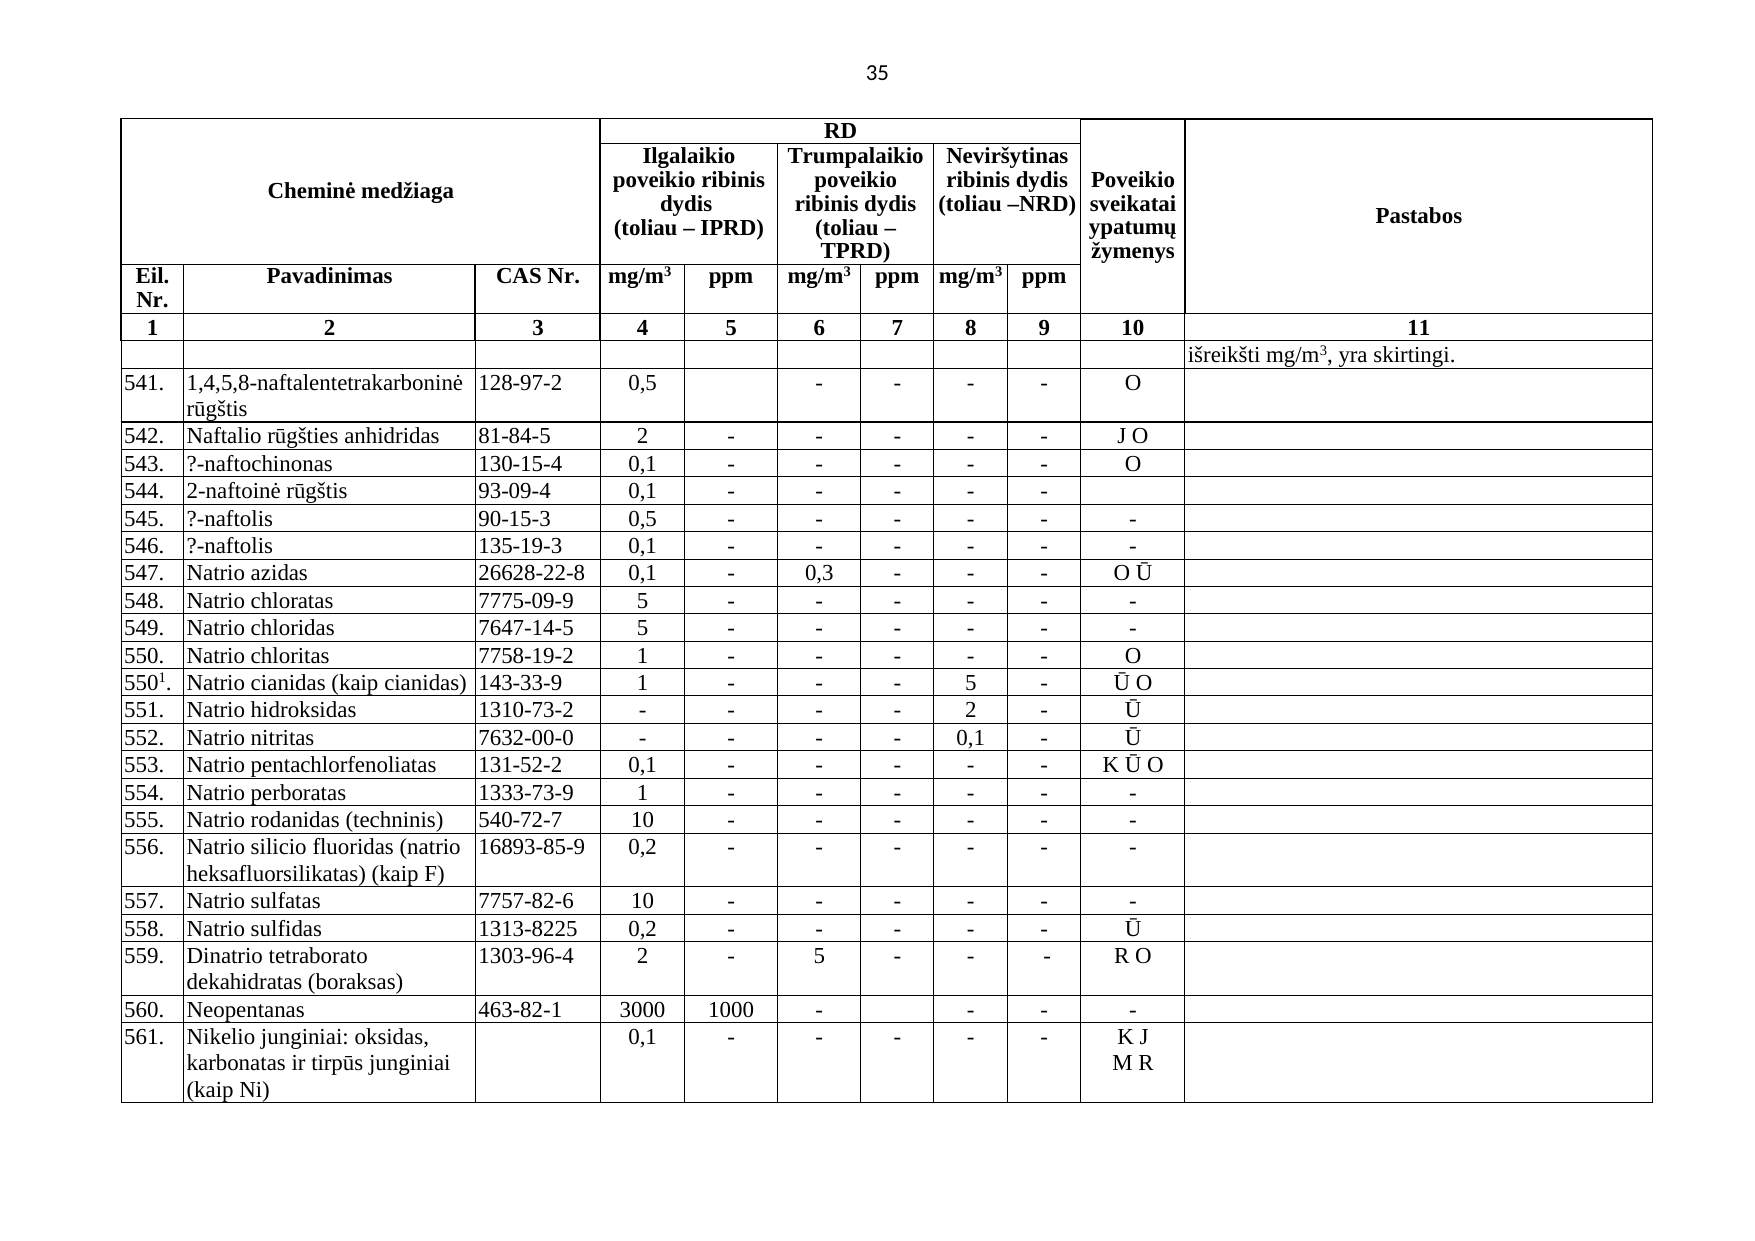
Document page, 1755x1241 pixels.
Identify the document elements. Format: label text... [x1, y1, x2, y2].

table_cell - [778, 834, 860, 886]
table_cell - [861, 887, 933, 913]
table_cell [476, 341, 600, 368]
table_cell 5 [601, 587, 684, 613]
table_cell - [934, 1023, 1007, 1102]
table_cell - [934, 779, 1007, 805]
table_cell [1185, 942, 1652, 995]
table_cell 5 [601, 614, 684, 641]
table_cell Natrio chloritas [184, 642, 475, 668]
table_cell 4 [601, 314, 684, 340]
table_cell [1185, 532, 1652, 558]
table_cell - [1008, 724, 1080, 750]
table_cell 0,1 [934, 724, 1007, 750]
table_cell - [861, 724, 933, 750]
table_header RD [601, 119, 1080, 143]
table_cell - [778, 996, 860, 1022]
table_cell - [778, 696, 860, 723]
table_cell - [934, 806, 1007, 832]
table_cell Natrio rodanidas (techninis) [184, 806, 475, 832]
table_cell 1310-73-2 [476, 696, 600, 723]
table_cell - [685, 505, 777, 531]
table_cell 8 [934, 314, 1007, 340]
table_cell [1185, 887, 1652, 913]
table_cell - [934, 642, 1007, 668]
table_cell 7758-19-2 [476, 642, 600, 668]
table_cell Dinatrio tetraborato dekahidratas (boraksas) [184, 942, 475, 995]
table_cell - [1008, 942, 1080, 995]
table_cell 130-15-4 [476, 450, 600, 476]
table_cell Natrio chloratas [184, 587, 475, 613]
table_cell - [1008, 532, 1080, 558]
table_cell - [1008, 477, 1080, 504]
table_cell J O [1081, 423, 1184, 449]
table_cell Nikelio junginiai: oksidas, karbonatas ir tirpūs junginiai (kaip Ni) [184, 1023, 475, 1102]
table_cell 90-15-3 [476, 505, 600, 531]
table_cell - [601, 724, 684, 750]
table_cell - [934, 505, 1007, 531]
table_cell - [685, 834, 777, 886]
table_cell 16893-85-9 [476, 834, 600, 886]
table_cell 11 [1185, 314, 1652, 340]
table_cell 1313-8225 [476, 915, 600, 941]
table_cell - [1008, 779, 1080, 805]
table_cell 7 [861, 314, 933, 340]
table_cell 463-82-1 [476, 996, 600, 1022]
table_cell - [685, 587, 777, 613]
table_cell 1 [601, 669, 684, 695]
table_cell 0,2 [601, 834, 684, 886]
table_cell 1 [601, 779, 684, 805]
table_cell 541. [122, 369, 183, 421]
table_cell 26628-22-8 [476, 560, 600, 586]
table_cell 0,3 [778, 560, 860, 586]
table_cell 547. [122, 560, 183, 586]
table_cell - [685, 477, 777, 504]
table_cell - [1008, 450, 1080, 476]
table_cell - [685, 724, 777, 750]
table_cell - [685, 1023, 777, 1102]
table_cell 0,1 [601, 560, 684, 586]
table_cell mg/m3 [601, 265, 684, 312]
table_cell - [778, 751, 860, 778]
table_cell - [778, 806, 860, 832]
table_cell [1185, 696, 1652, 723]
table_cell - [1008, 834, 1080, 886]
table_cell 557. [122, 887, 183, 913]
table_cell - [1081, 887, 1184, 913]
table_cell - [861, 560, 933, 586]
table_cell [1185, 915, 1652, 941]
table_cell 1303-96-4 [476, 942, 600, 995]
table_cell 81-84-5 [476, 423, 600, 449]
table_cell - [778, 341, 860, 368]
table_cell mg/m3 [934, 265, 1007, 312]
table_cell - [778, 532, 860, 558]
table_cell 10 [601, 887, 684, 913]
table_cell - [861, 532, 933, 558]
table_cell - [685, 779, 777, 805]
table_cell Naftalio rūgšties anhidridas [184, 423, 475, 449]
table_cell Neopentanas [184, 996, 475, 1022]
table_cell 7775-09-9 [476, 587, 600, 613]
table_cell 2 [934, 696, 1007, 723]
table_cell - [778, 450, 860, 476]
table_cell O Ū [1081, 560, 1184, 586]
table_cell 554. [122, 779, 183, 805]
table_cell 10 [601, 806, 684, 832]
table_cell [1081, 341, 1184, 368]
table_cell 561. [122, 1023, 183, 1102]
table_cell 5 [778, 942, 860, 995]
table_cell - [778, 505, 860, 531]
table_cell 549. [122, 614, 183, 641]
table_cell [685, 341, 777, 368]
table_cell - [861, 505, 933, 531]
table_cell - [685, 642, 777, 668]
table_cell 558. [122, 915, 183, 941]
table_cell - [1008, 669, 1080, 695]
table_cell - [1008, 996, 1080, 1022]
table_cell - [861, 614, 933, 641]
table_cell 2-naftoinė rūgštis [184, 477, 475, 504]
table_cell - [861, 915, 933, 941]
table_cell 546. [122, 532, 183, 558]
table_cell [1185, 505, 1652, 531]
table_cell Natrio sulfidas [184, 915, 475, 941]
table_cell - [1008, 642, 1080, 668]
table_cell - [1008, 696, 1080, 723]
table_cell [122, 341, 183, 368]
table_cell 550. [122, 642, 183, 668]
table_cell - [861, 669, 933, 695]
table_cell [1081, 477, 1184, 504]
table_cell Ū [1081, 724, 1184, 750]
table_cell [1185, 1023, 1652, 1102]
table_cell - [778, 724, 860, 750]
table_cell - [934, 942, 1007, 995]
table_cell [1185, 806, 1652, 832]
table_cell 545. [122, 505, 183, 531]
table_cell [1185, 587, 1652, 613]
table_cell 2 [601, 942, 684, 995]
table_cell Neviršytinas ribinis dydis (toliau –NRD) [934, 144, 1080, 263]
table_cell 556. [122, 834, 183, 886]
table_cell - [685, 751, 777, 778]
table_cell 544. [122, 477, 183, 504]
table_cell K J M R [1081, 1023, 1184, 1102]
table_cell Natrio hidroksidas [184, 696, 475, 723]
table_cell [1185, 560, 1652, 586]
table_cell - [1081, 614, 1184, 641]
table_cell - [861, 1023, 933, 1102]
table_cell - [778, 587, 860, 613]
table_cell 559. [122, 942, 183, 995]
table_cell - [685, 532, 777, 558]
table_cell Ū O [1081, 669, 1184, 695]
table_cell Trumpalaikio poveikio ribinis dydis (toliau –TPRD) [778, 144, 933, 263]
table_cell - [778, 887, 860, 913]
table_cell - [934, 915, 1007, 941]
table_cell Ū [1081, 915, 1184, 941]
table_cell - [685, 696, 777, 723]
table_cell - [1081, 779, 1184, 805]
table_cell 7757-82-6 [476, 887, 600, 913]
table_cell - [934, 450, 1007, 476]
table_cell 551. [122, 696, 183, 723]
table_cell - [1081, 505, 1184, 531]
table_cell - [861, 369, 933, 421]
table_cell 553. [122, 751, 183, 778]
table_cell - [861, 942, 933, 995]
table_cell R O [1081, 942, 1184, 995]
table_cell - [934, 834, 1007, 886]
table_cell 9 [1008, 314, 1080, 340]
table_cell Ilgalaikio poveikio ribinis dydis (toliau – IPRD) [601, 144, 777, 263]
table_cell - [1008, 915, 1080, 941]
table_cell 0,5 [601, 505, 684, 531]
table_cell Natrio nitritas [184, 724, 475, 750]
table_cell 2 [601, 423, 684, 449]
table_cell [1008, 341, 1080, 368]
table_cell Natrio pentachlorfenoliatas [184, 751, 475, 778]
table_cell O [1081, 642, 1184, 668]
table_cell 1333-73-9 [476, 779, 600, 805]
table_cell - [778, 642, 860, 668]
table_header Pastabos [1186, 120, 1652, 312]
table_cell - [685, 887, 777, 913]
table_cell - [1008, 587, 1080, 613]
table_cell 143-33-9 [476, 669, 600, 695]
table_cell - [934, 369, 1007, 421]
table_cell alfa?-naftochinonas [184, 450, 475, 476]
table_cell 128-97-2 [476, 369, 600, 421]
table_cell - [778, 669, 860, 695]
table_cell - [778, 915, 860, 941]
table_cell 560. [122, 996, 183, 1022]
table_cell O [1081, 369, 1184, 421]
table_cell 135-19-3 [476, 532, 600, 558]
table_cell Natrio azidas [184, 560, 475, 586]
table_cell - [1081, 996, 1184, 1022]
table_cell - [861, 806, 933, 832]
table_cell alfa?-naftolis [184, 505, 475, 531]
table_cell - [1081, 532, 1184, 558]
table_cell [1185, 996, 1652, 1022]
table_cell 0,1 [601, 751, 684, 778]
table_cell - [778, 779, 860, 805]
table_cell - [1008, 751, 1080, 778]
table_cell - [934, 532, 1007, 558]
table_cell - [1008, 423, 1080, 449]
table_cell - [861, 450, 933, 476]
table_cell [1185, 834, 1652, 886]
table_cell 131-52-2 [476, 751, 600, 778]
table_cell 543. [122, 450, 183, 476]
table_header Cheminė medžiaga [122, 119, 599, 263]
table_cell 3000 [601, 996, 684, 1022]
table_cell - [685, 669, 777, 695]
table_cell [1185, 669, 1652, 695]
table_cell - [1008, 1023, 1080, 1102]
table_cell [1185, 369, 1652, 421]
table_cell 2 [184, 314, 474, 340]
table_cell [1185, 779, 1652, 805]
table_cell 93-09-4 [476, 477, 600, 504]
table_cell - [1008, 887, 1080, 913]
table_cell 0,1 [601, 477, 684, 504]
table_cell 548. [122, 587, 183, 613]
table_cell 7647-14-5 [476, 614, 600, 641]
table_cell [934, 341, 1007, 368]
table_cell - [861, 341, 933, 368]
table_cell 1000 [685, 996, 777, 1022]
table_cell - [601, 696, 684, 723]
table_cell 5 [934, 669, 1007, 695]
table_cell - [934, 587, 1007, 613]
table_cell mg/m3 [778, 265, 860, 312]
table_cell 1 [122, 314, 183, 340]
table_cell [861, 996, 933, 1022]
table_cell - [934, 614, 1007, 641]
table_cell O [1081, 450, 1184, 476]
table_cell - [685, 942, 777, 995]
table_cell 1 [601, 642, 684, 668]
table_cell - [1008, 369, 1080, 421]
table_cell [601, 341, 684, 368]
table_cell 3 [476, 314, 599, 340]
table_cell - [934, 477, 1007, 504]
table_cell - [685, 560, 777, 586]
table_cell - [1008, 614, 1080, 641]
table_cell - [778, 477, 860, 504]
table_cell [1185, 477, 1652, 504]
table_cell [476, 1023, 600, 1102]
table_cell - [861, 834, 933, 886]
table_cell - [861, 477, 933, 504]
table_cell 0,2 [601, 915, 684, 941]
table_cell Natrio cianidas (kaip cianidas) [184, 669, 475, 695]
table_cell ppm [685, 265, 777, 312]
table_cell - [861, 642, 933, 668]
table_cell - [861, 587, 933, 613]
table_cell Pavadinimas [184, 265, 474, 312]
table_cell - [934, 751, 1007, 778]
table_cell 5501. [122, 669, 183, 695]
table_cell Eil. Nr. [122, 265, 183, 312]
table_cell 0,1 [601, 1023, 684, 1102]
table_cell - [685, 806, 777, 832]
table_cell [1185, 423, 1652, 449]
table_cell - [934, 560, 1007, 586]
table_cell [685, 369, 777, 421]
table_cell 0,5 [601, 369, 684, 421]
table_cell - [1081, 834, 1184, 886]
table_cell - [685, 450, 777, 476]
table_cell ppm [861, 265, 933, 312]
table_cell - [685, 423, 777, 449]
table_cell ppm [1008, 265, 1080, 312]
table_cell CAS Nr. [476, 265, 599, 312]
table_cell [1185, 751, 1652, 778]
table_cell - [685, 915, 777, 941]
table_cell Natrio silicio fluoridas (natrio heksafluorsilikatas) (kaip F) [184, 834, 475, 886]
table_cell [1185, 450, 1652, 476]
table_cell 10 [1081, 314, 1184, 340]
table_cell - [1081, 806, 1184, 832]
table_cell - [1008, 505, 1080, 531]
table_cell - [685, 614, 777, 641]
table_cell - [861, 751, 933, 778]
table_cell 552. [122, 724, 183, 750]
table_cell - [861, 423, 933, 449]
table_cell [184, 341, 475, 368]
table_cell - [861, 696, 933, 723]
table_cell - [778, 614, 860, 641]
table_cell 6 [778, 314, 860, 340]
table_cell [1185, 614, 1652, 641]
table_cell - [934, 887, 1007, 913]
table_cell beta?-naftolis [184, 532, 475, 558]
table_cell - [934, 423, 1007, 449]
table_cell 5 [685, 314, 777, 340]
table_cell Ū [1081, 696, 1184, 723]
table_cell Natrio sulfatas [184, 887, 475, 913]
table_cell - [861, 779, 933, 805]
table_cell 7632-00-0 [476, 724, 600, 750]
table_header Poveikio sveikatai ypatumų žymenys [1081, 120, 1184, 312]
table_cell 555. [122, 806, 183, 832]
table_cell - [778, 369, 860, 421]
table_cell [1185, 724, 1652, 750]
table_cell 540-72-7 [476, 806, 600, 832]
table_cell Natrio chloridas [184, 614, 475, 641]
table_cell išreikšti mg/m3, yra skirtingi. [1185, 341, 1652, 368]
table_cell - [778, 423, 860, 449]
table_cell [1185, 642, 1652, 668]
table_cell - [1008, 560, 1080, 586]
table_cell - [1008, 806, 1080, 832]
table_cell 0,1 [601, 532, 684, 558]
table_cell - [778, 1023, 860, 1102]
table_cell 542. [122, 423, 183, 449]
table_cell K Ū O [1081, 751, 1184, 778]
table_cell - [934, 996, 1007, 1022]
table_cell Natrio perboratas [184, 779, 475, 805]
table_cell 1,4,5,8-naftalentetrakarboninė rūgštis [184, 369, 475, 421]
table_cell 0,1 [601, 450, 684, 476]
table_cell - [1081, 587, 1184, 613]
